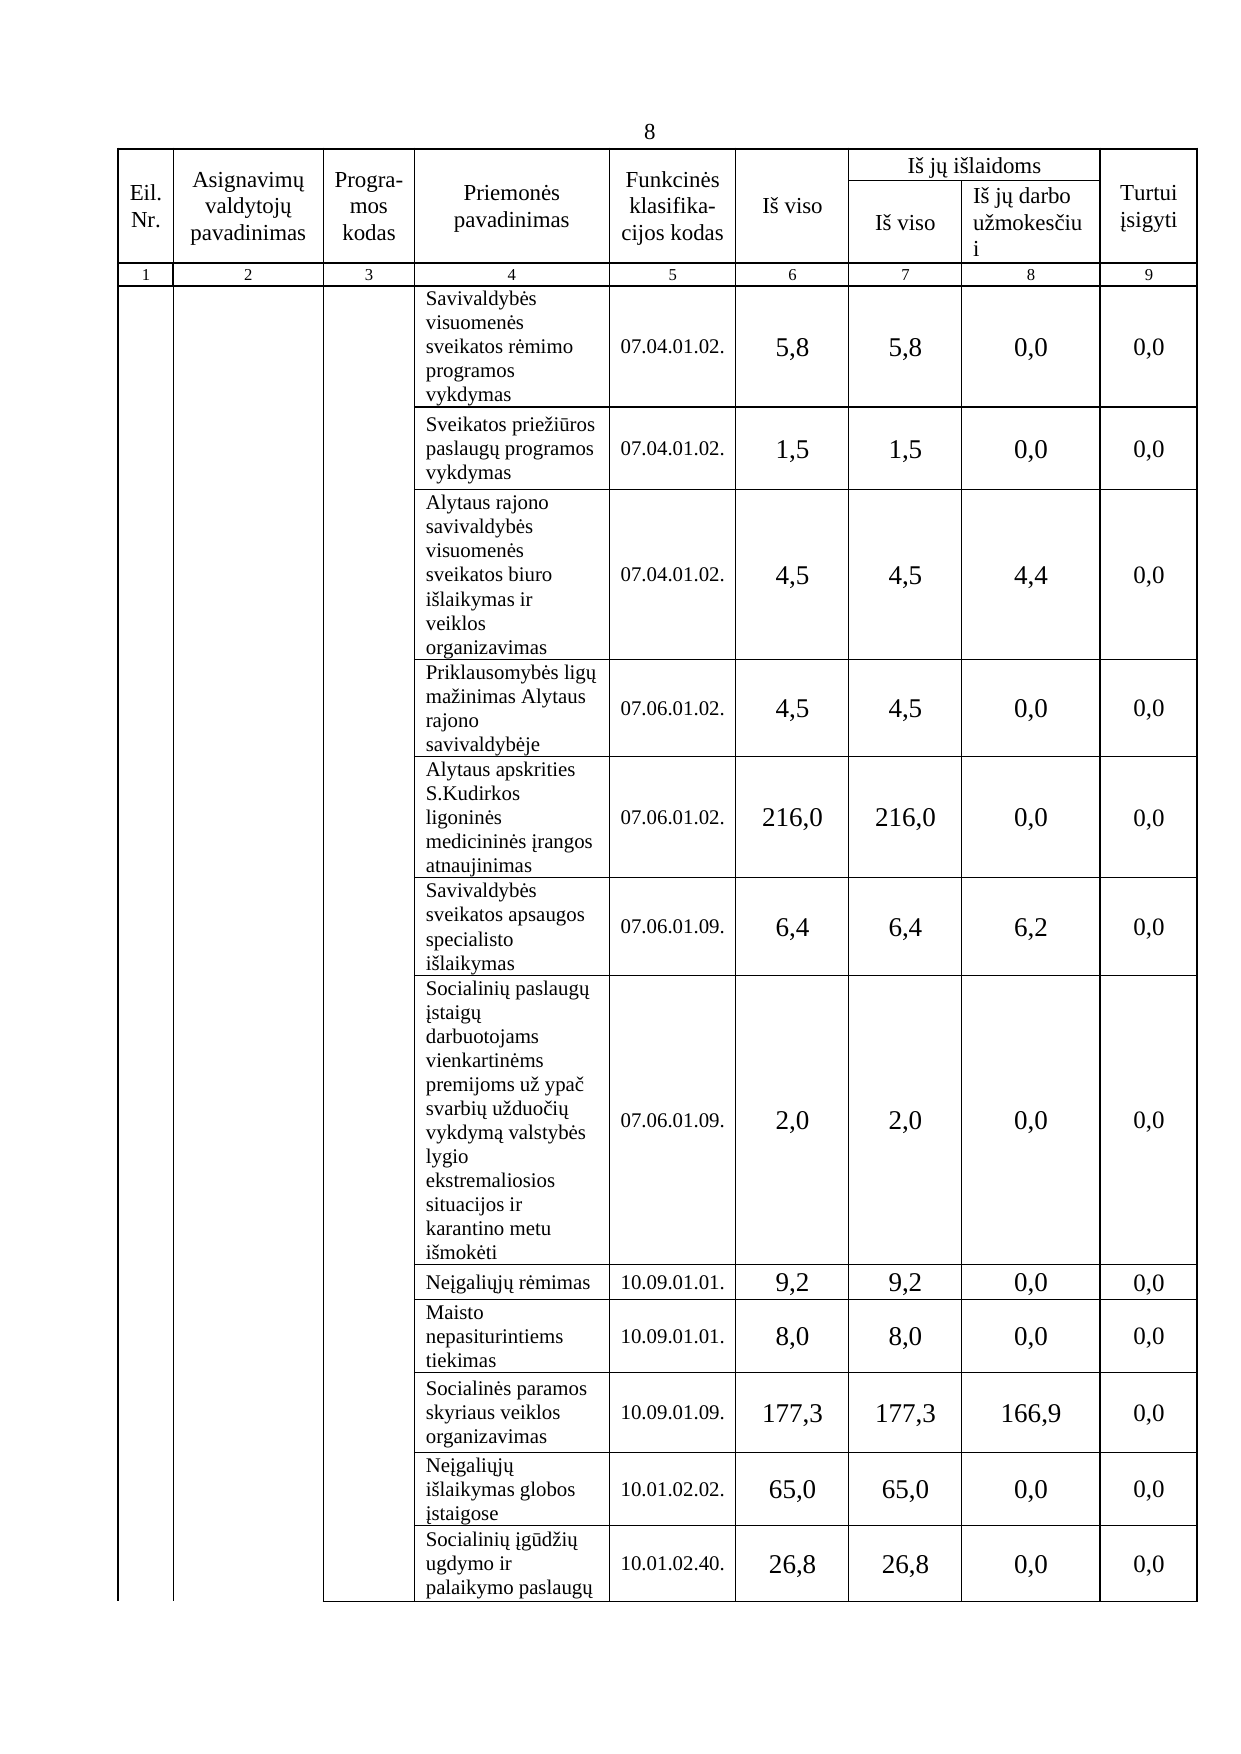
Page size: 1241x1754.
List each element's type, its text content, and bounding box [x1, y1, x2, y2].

table_cell 8,0 [849, 1300, 961, 1372]
table_cell 0,0 [962, 976, 1099, 1264]
table_cell 6,4 [849, 878, 961, 974]
table_header Funkcinės klasifika-cijos kodas [610, 150, 735, 262]
table_cell 0,0 [1101, 1373, 1196, 1452]
table_cell 177,3 [736, 1373, 848, 1452]
table_cell 0,0 [1101, 757, 1196, 877]
table_cell 5 [610, 264, 735, 285]
table_cell 5,8 [849, 287, 961, 406]
table_cell 07.06.01.02. [610, 660, 735, 756]
table_cell 26,8 [849, 1526, 961, 1601]
table_cell 0,0 [962, 757, 1099, 877]
table_cell 4,5 [849, 660, 961, 756]
table_cell 0,0 [962, 287, 1099, 406]
table_cell 0,0 [1101, 1300, 1196, 1372]
table_cell Neįgaliųjų rėmimas [415, 1265, 609, 1299]
table_cell Sveikatos priežiūros paslaugų programos vykdymas [415, 408, 609, 489]
table_cell Socialinės paramos skyriaus veiklos organizavimas [415, 1373, 609, 1452]
table_cell 10.09.01.09. [610, 1373, 735, 1452]
table_cell Socialinių įgūdžių ugdymo ir palaikymo paslaugų [415, 1526, 609, 1601]
table_cell 07.04.01.02. [610, 408, 735, 489]
table_cell 1,5 [736, 408, 848, 489]
table_cell 6 [736, 264, 848, 285]
table_cell 65,0 [736, 1453, 848, 1525]
table_cell 1,5 [849, 408, 961, 489]
table_cell 07.06.01.02. [610, 757, 735, 877]
table_cell 8,0 [736, 1300, 848, 1372]
table_cell Socialinių paslaugų įstaigų darbuotojams vienkartinėms premijoms už ypač svarbių užduočių vykdymą valstybės lygio ekstremaliosios situacijos ir karantino metu išmokėti [415, 976, 609, 1264]
table_cell Iš viso [849, 181, 961, 262]
table_header Iš jų išlaidoms [849, 150, 1099, 180]
table_cell 2 [174, 264, 323, 285]
table_cell 0,0 [1101, 1453, 1196, 1525]
table_cell 9 [1101, 264, 1196, 285]
table_cell 0,0 [962, 1300, 1099, 1372]
table_cell Savivaldybės visuomenės sveikatos rėmimo programos vykdymas [415, 287, 609, 406]
table_header Turtui įsigyti [1101, 150, 1196, 262]
table_header Priemonės pavadinimas [415, 150, 609, 262]
table_cell Priklausomybės ligų mažinimas Alytaus rajono savivaldybėje [415, 660, 609, 756]
table_cell [119, 287, 173, 1601]
table_cell 0,0 [1101, 878, 1196, 974]
table_cell 6,2 [962, 878, 1099, 974]
table_cell 5,8 [736, 287, 848, 406]
table_cell 2,0 [736, 976, 848, 1264]
table_cell 4,5 [736, 660, 848, 756]
table_header Eil. Nr. [119, 150, 173, 262]
table_cell 10.01.02.02. [610, 1453, 735, 1525]
table_cell 216,0 [736, 757, 848, 877]
table_cell [174, 287, 323, 1601]
table_cell 2,0 [849, 976, 961, 1264]
table_cell 0,0 [1101, 1265, 1196, 1299]
table_cell 07.06.01.09. [610, 976, 735, 1264]
table_cell 9,2 [849, 1265, 961, 1299]
table_cell 10.09.01.01. [610, 1300, 735, 1372]
table_cell 4,4 [962, 490, 1099, 659]
table_cell 0,0 [962, 660, 1099, 756]
table_cell 0,0 [962, 408, 1099, 489]
table_cell 4 [415, 264, 609, 285]
table_cell 7 [849, 264, 961, 285]
table_cell 26,8 [736, 1526, 848, 1601]
table_cell Iš jų darbo užmokesčiui [962, 181, 1099, 262]
table_cell 0,0 [1101, 490, 1196, 659]
table_cell 8 [962, 264, 1099, 285]
table_cell 166,9 [962, 1373, 1099, 1452]
table_cell 0,0 [1101, 1526, 1196, 1601]
table_cell 3 [324, 264, 414, 285]
table_cell 6,4 [736, 878, 848, 974]
table_cell 10.09.01.01. [610, 1265, 735, 1299]
table_cell [324, 287, 414, 1601]
table_header Iš viso [736, 150, 848, 262]
table_cell 4,5 [849, 490, 961, 659]
table_cell Alytaus apskrities S.Kudirkos ligoninės medicininės įrangos atnaujinimas [415, 757, 609, 877]
table_cell 10.01.02.40. [610, 1526, 735, 1601]
table_cell 07.06.01.09. [610, 878, 735, 974]
table_cell Alytaus rajono savivaldybės visuomenės sveikatos biuro išlaikymas ir veiklos organizavimas [415, 490, 609, 659]
table_cell Maisto nepasiturintiems tiekimas [415, 1300, 609, 1372]
table_cell 0,0 [1101, 287, 1196, 406]
table_cell 0,0 [1101, 660, 1196, 756]
table_cell 0,0 [962, 1526, 1099, 1601]
table_cell 07.04.01.02. [610, 287, 735, 406]
table_cell 0,0 [962, 1265, 1099, 1299]
table_cell 9,2 [736, 1265, 848, 1299]
table_cell 0,0 [962, 1453, 1099, 1525]
table_cell Neįgaliųjų išlaikymas globos įstaigose [415, 1453, 609, 1525]
table_cell 07.04.01.02. [610, 490, 735, 659]
table_cell 216,0 [849, 757, 961, 877]
table_cell 0,0 [1101, 408, 1196, 489]
table_cell Savivaldybės sveikatos apsaugos specialisto išlaikymas [415, 878, 609, 974]
table_cell 1 [119, 264, 172, 285]
table_header Progra-mos kodas [324, 150, 414, 262]
table_cell 4,5 [736, 490, 848, 659]
table_cell 177,3 [849, 1373, 961, 1452]
table_header Asignavimų valdytojų pavadinimas [174, 150, 323, 262]
table_cell 65,0 [849, 1453, 961, 1525]
table_cell 0,0 [1101, 976, 1196, 1264]
